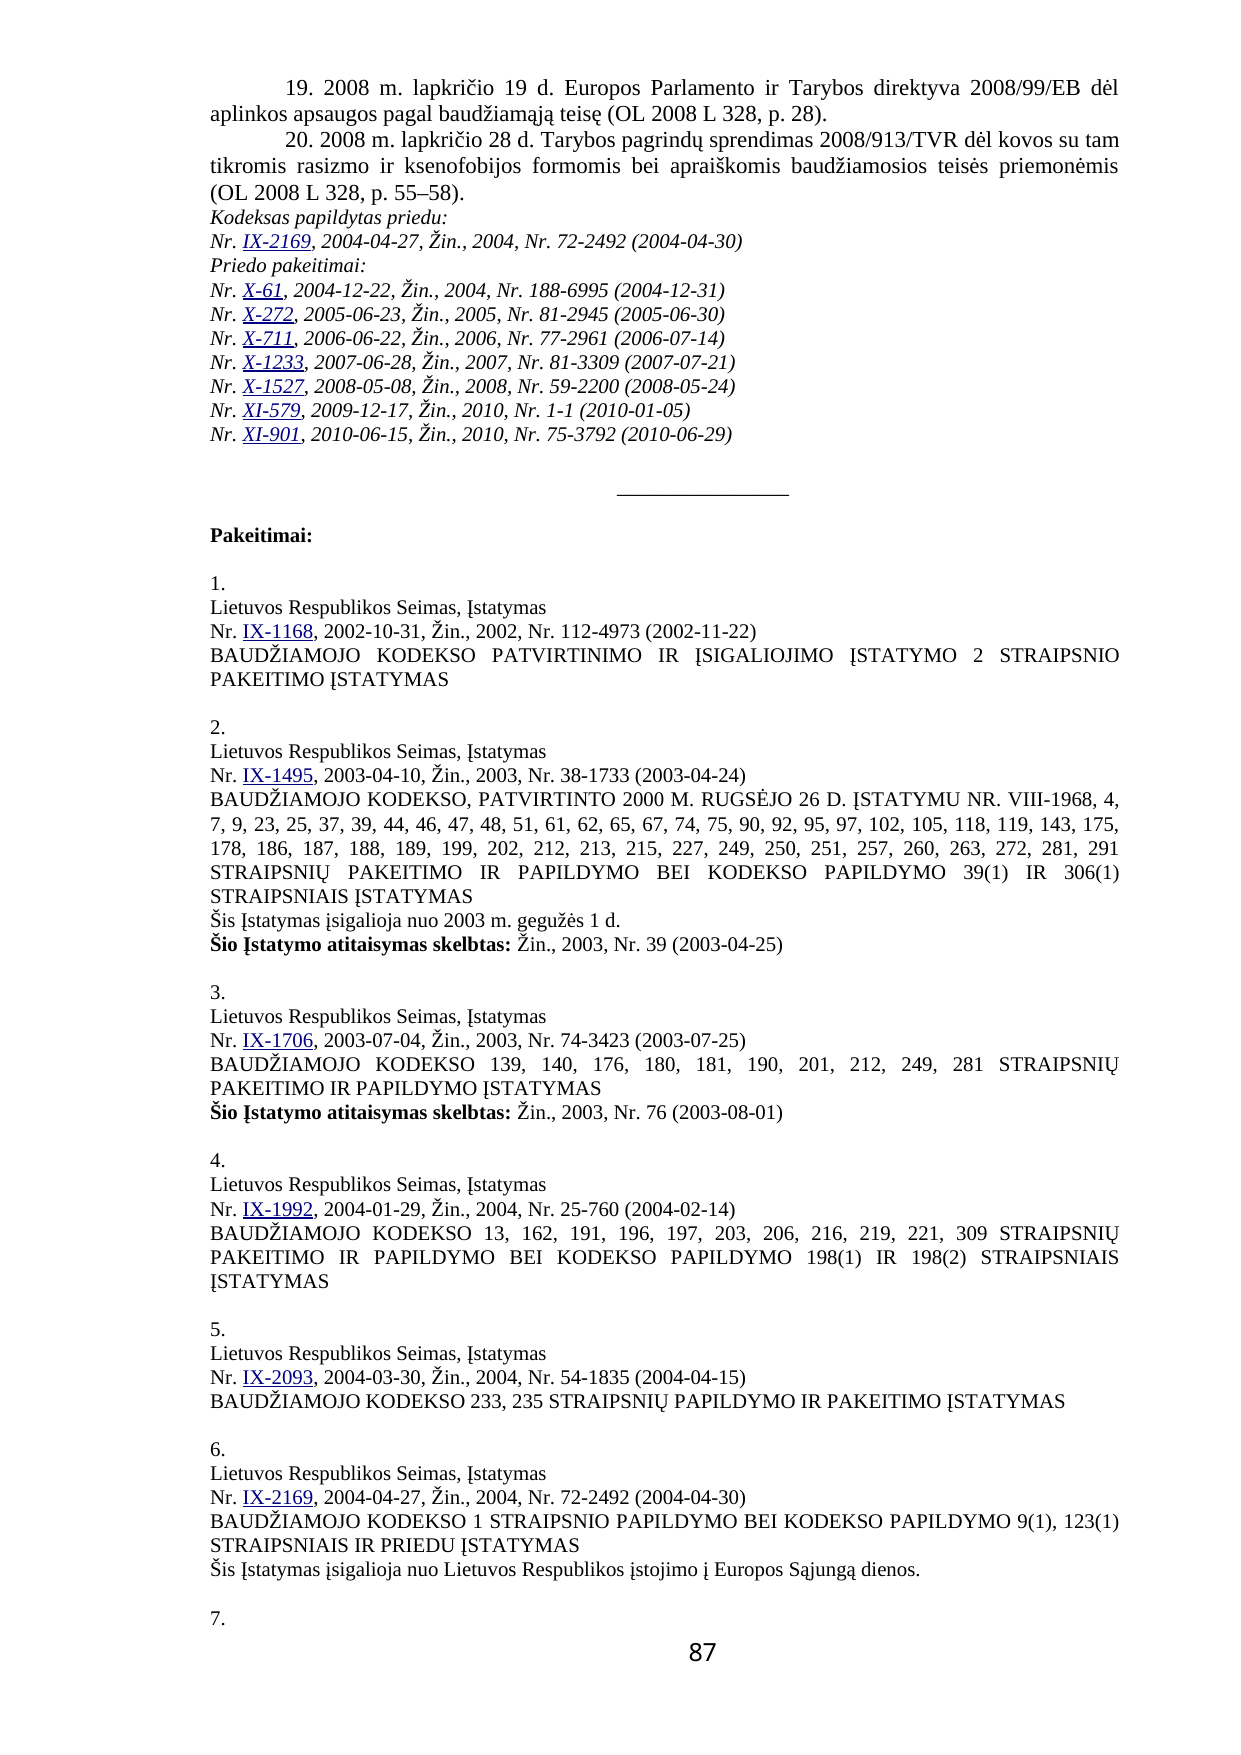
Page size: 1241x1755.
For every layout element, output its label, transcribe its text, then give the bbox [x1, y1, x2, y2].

text BAUDŽIAMOJO KODEKSO, PATVIRTINTO 2000 M. RUGSĖJO 26 D. ĮSTATYMU NR. VIII-1968, 4, 7, 9, 23, 25, 37, 39, 44, 46, 47, 48, 51, 61, 62, 65, 67, 74, 75, 90, 92, 95, 97, 102, 105, 118, 119, 143, 175, 178, 186, 187, 188, 189, 199, 202, 212, 213, 215, 227, 249, 250, 251, 257, 260, 263, 272, 281, 291 STRAIPSNIŲ PAKEITIMO IR PAPILDYMO BEI KODEKSO PAPILDYMO 39(1) IR 306(1) STRAIPSNIAIS ĮSTATYMAS [210, 787, 1120, 908]
text _______________ [210, 472, 1120, 499]
text 1. [210, 571, 1120, 595]
text BAUDŽIAMOJO KODEKSO 1 STRAIPSNIO PAPILDYMO BEI KODEKSO PAPILDYMO 9(1), 123(1) STRAIPSNIAIS IR PRIEDU ĮSTATYMAS [210, 1509, 1120, 1557]
text BAUDŽIAMOJO KODEKSO 139, 140, 176, 180, 181, 190, 201, 212, 249, 281 STRAIPSNIŲ PAKEITIMO IR PAPILDYMO ĮSTATYMAS [210, 1052, 1120, 1100]
text Lietuvos Respublikos Seimas, Įstatymas [210, 1172, 1120, 1196]
text Lietuvos Respublikos Seimas, Įstatymas [210, 595, 1120, 619]
text Nr. XI-901, 2010-06-15, Žin., 2010, Nr. 75-3792 (2010-06-29) [210, 422, 1120, 446]
text Nr. X-1233, 2007-06-28, Žin., 2007, Nr. 81-3309 (2007-07-21) [210, 350, 1120, 374]
text BAUDŽIAMOJO KODEKSO PATVIRTINIMO IR ĮSIGALIOJIMO ĮSTATYMO 2 STRAIPSNIO PAKEITIMO ĮSTATYMAS [210, 643, 1120, 691]
text 19. 2008 m. lapkričio 19 d. Europos Parlamento ir Tarybos direktyva 2008/99/EB dėl aplinkos apsaugos pagal baudžiamąją teisę (OL 2008 L 328, p. 28). [210, 73, 1120, 126]
text Nr. IX-2169, 2004-04-27, Žin., 2004, Nr. 72-2492 (2004-04-30) [210, 1485, 1120, 1509]
text Nr. X-1527, 2008-05-08, Žin., 2008, Nr. 59-2200 (2008-05-24) [210, 374, 1120, 398]
text 5. [210, 1317, 1120, 1341]
text Šis Įstatymas įsigalioja nuo Lietuvos Respublikos įstojimo į Europos Sąjungą dienos. [210, 1557, 1120, 1581]
text Nr. IX-1992, 2004-01-29, Žin., 2004, Nr. 25-760 (2004-02-14) [210, 1196, 1120, 1221]
text Nr. IX-1706, 2003-07-04, Žin., 2003, Nr. 74-3423 (2003-07-25) [210, 1028, 1120, 1052]
text Pakeitimai: [210, 523, 1120, 547]
text Nr. IX-2093, 2004-03-30, Žin., 2004, Nr. 54-1835 (2004-04-15) [210, 1365, 1120, 1389]
text Lietuvos Respublikos Seimas, Įstatymas [210, 739, 1120, 763]
text Kodeksas papildytas priedu: [210, 205, 1120, 229]
text Nr. IX-1495, 2003-04-10, Žin., 2003, Nr. 38-1733 (2003-04-24) [210, 763, 1120, 787]
text Lietuvos Respublikos Seimas, Įstatymas [210, 1004, 1120, 1028]
text Nr. X-711, 2006-06-22, Žin., 2006, Nr. 77-2961 (2006-07-14) [210, 326, 1120, 350]
text 7. [210, 1606, 1120, 1629]
text 20. 2008 m. lapkričio 28 d. Tarybos pagrindų sprendimas 2008/913/TVR dėl kovos su tam tikromis rasizmo ir ksenofobijos formomis bei apraiškomis baudžiamosios teisės priemonėmis (OL 2008 L 328, p. 55–58). [210, 126, 1120, 205]
text 6. [210, 1437, 1120, 1461]
text Nr. X-272, 2005-06-23, Žin., 2005, Nr. 81-2945 (2005-06-30) [210, 302, 1120, 326]
text Nr. IX-2169, 2004-04-27, Žin., 2004, Nr. 72-2492 (2004-04-30) [210, 229, 1120, 253]
text Šio Įstatymo atitaisymas skelbtas: Žin., 2003, Nr. 39 (2003-04-25) [210, 932, 1120, 956]
text Nr. XI-579, 2009-12-17, Žin., 2010, Nr. 1-1 (2010-01-05) [210, 398, 1120, 422]
text Šis Įstatymas įsigalioja nuo 2003 m. gegužės 1 d. [210, 908, 1120, 932]
text Priedo pakeitimai: [210, 253, 1120, 277]
text Lietuvos Respublikos Seimas, Įstatymas [210, 1461, 1120, 1485]
text Lietuvos Respublikos Seimas, Įstatymas [210, 1341, 1120, 1365]
text Nr. IX-1168, 2002-10-31, Žin., 2002, Nr. 112-4973 (2002-11-22) [210, 619, 1120, 643]
text 2. [210, 715, 1120, 739]
text Nr. X-61, 2004-12-22, Žin., 2004, Nr. 188-6995 (2004-12-31) [210, 277, 1120, 302]
text 3. [210, 980, 1120, 1004]
text BAUDŽIAMOJO KODEKSO 13, 162, 191, 196, 197, 203, 206, 216, 219, 221, 309 STRAIPSNIŲ PAKEITIMO IR PAPILDYMO BEI KODEKSO PAPILDYMO 198(1) IR 198(2) STRAIPSNIAIS ĮSTATYMAS [210, 1221, 1120, 1293]
text Šio Įstatymo atitaisymas skelbtas: Žin., 2003, Nr. 76 (2003-08-01) [210, 1100, 1120, 1124]
text BAUDŽIAMOJO KODEKSO 233, 235 STRAIPSNIŲ PAPILDYMO IR PAKEITIMO ĮSTATYMAS [210, 1389, 1120, 1413]
text 4. [210, 1148, 1120, 1172]
